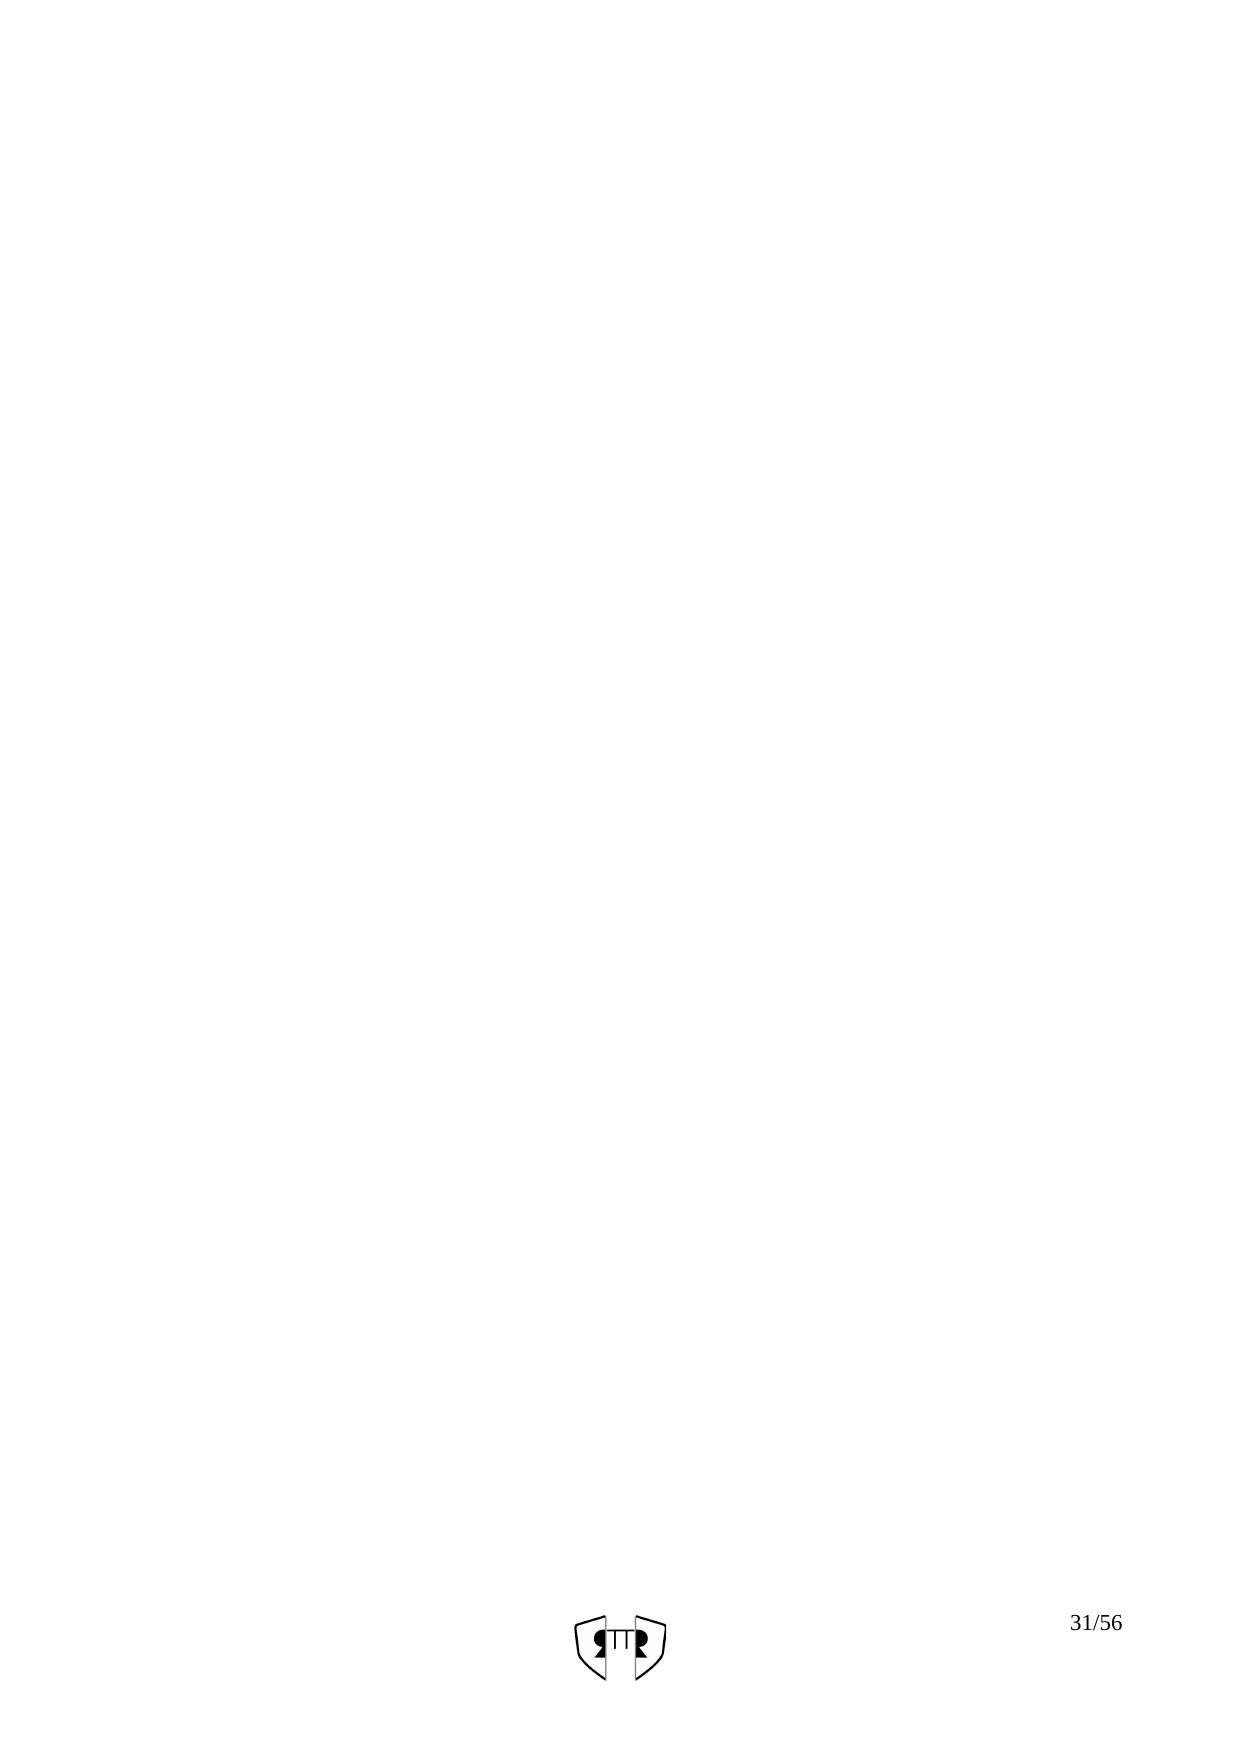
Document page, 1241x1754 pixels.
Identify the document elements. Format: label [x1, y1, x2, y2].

picture [574, 1615, 667, 1681]
